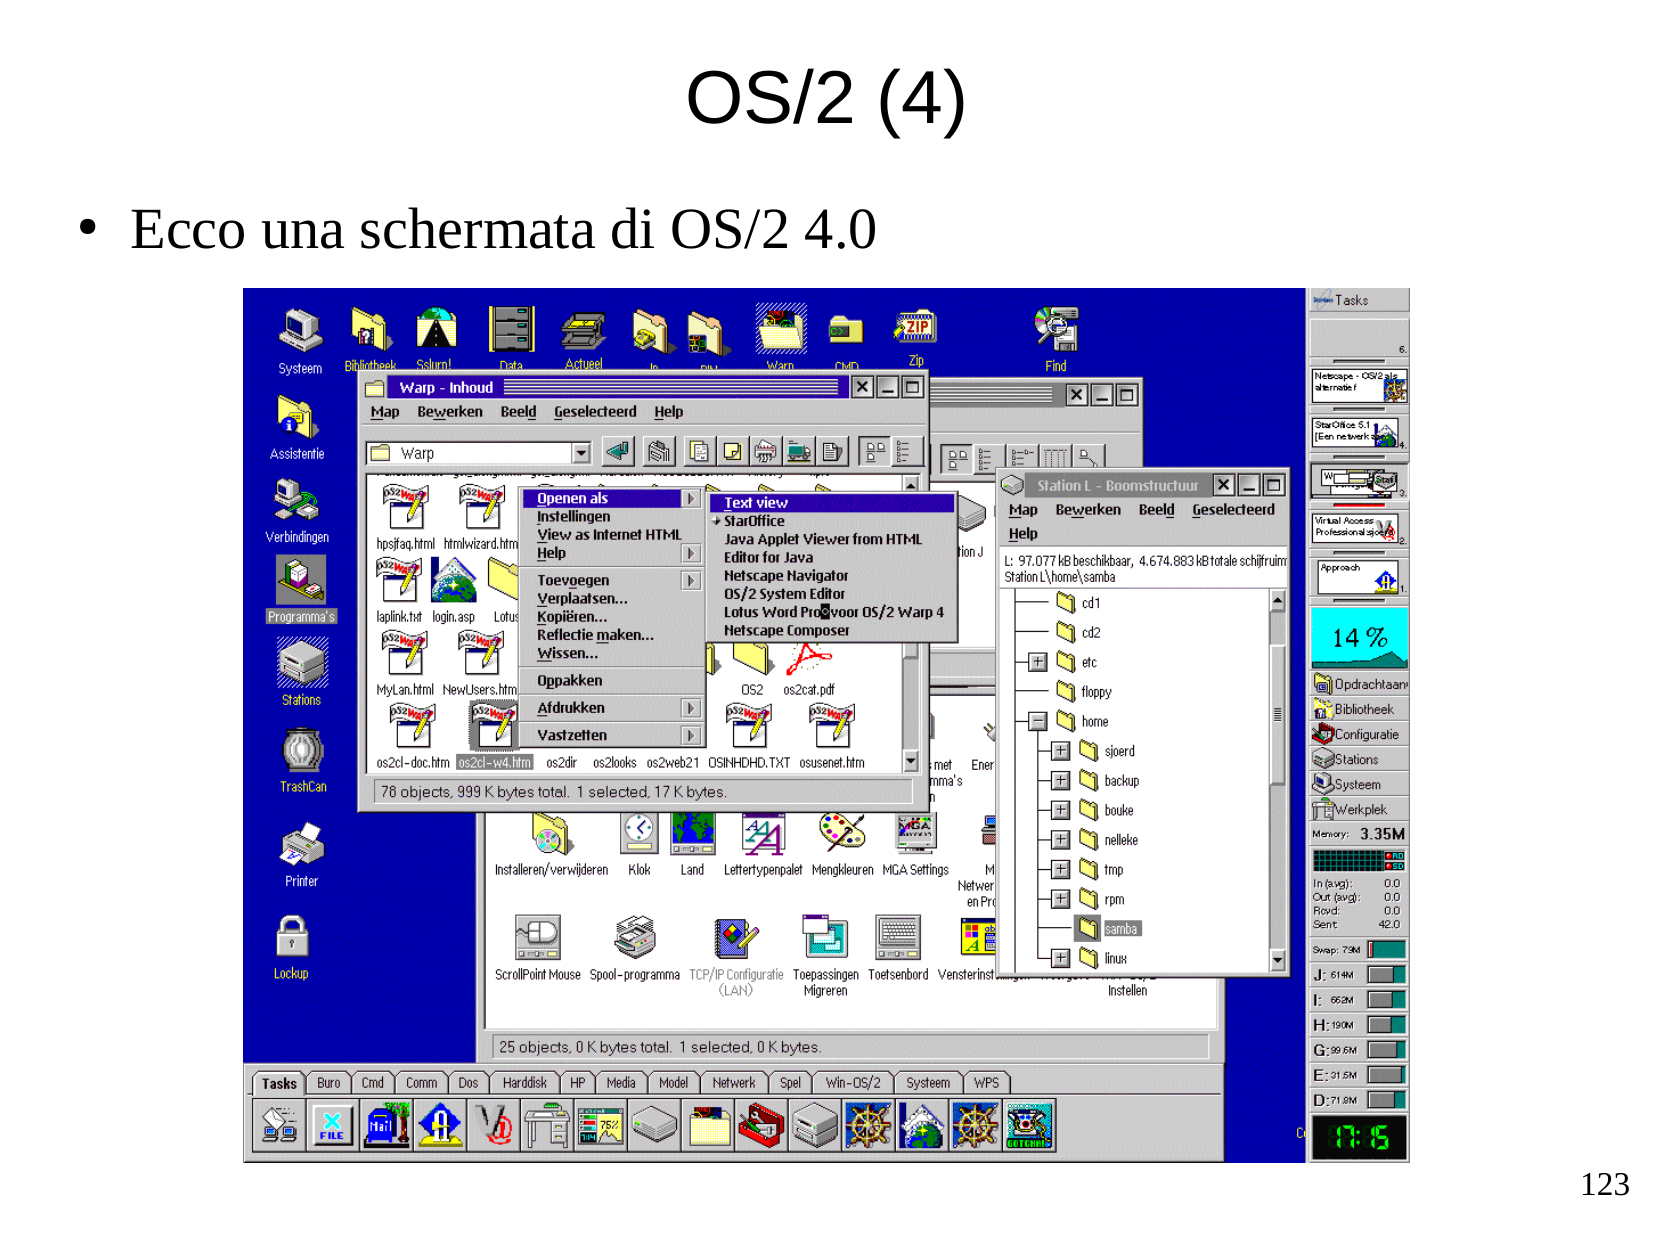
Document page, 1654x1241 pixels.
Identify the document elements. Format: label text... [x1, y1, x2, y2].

title OS/2 (4) [37, 30, 1617, 166]
list Ecco una schermata di OS/2 4.0 [42, 196, 1612, 1187]
